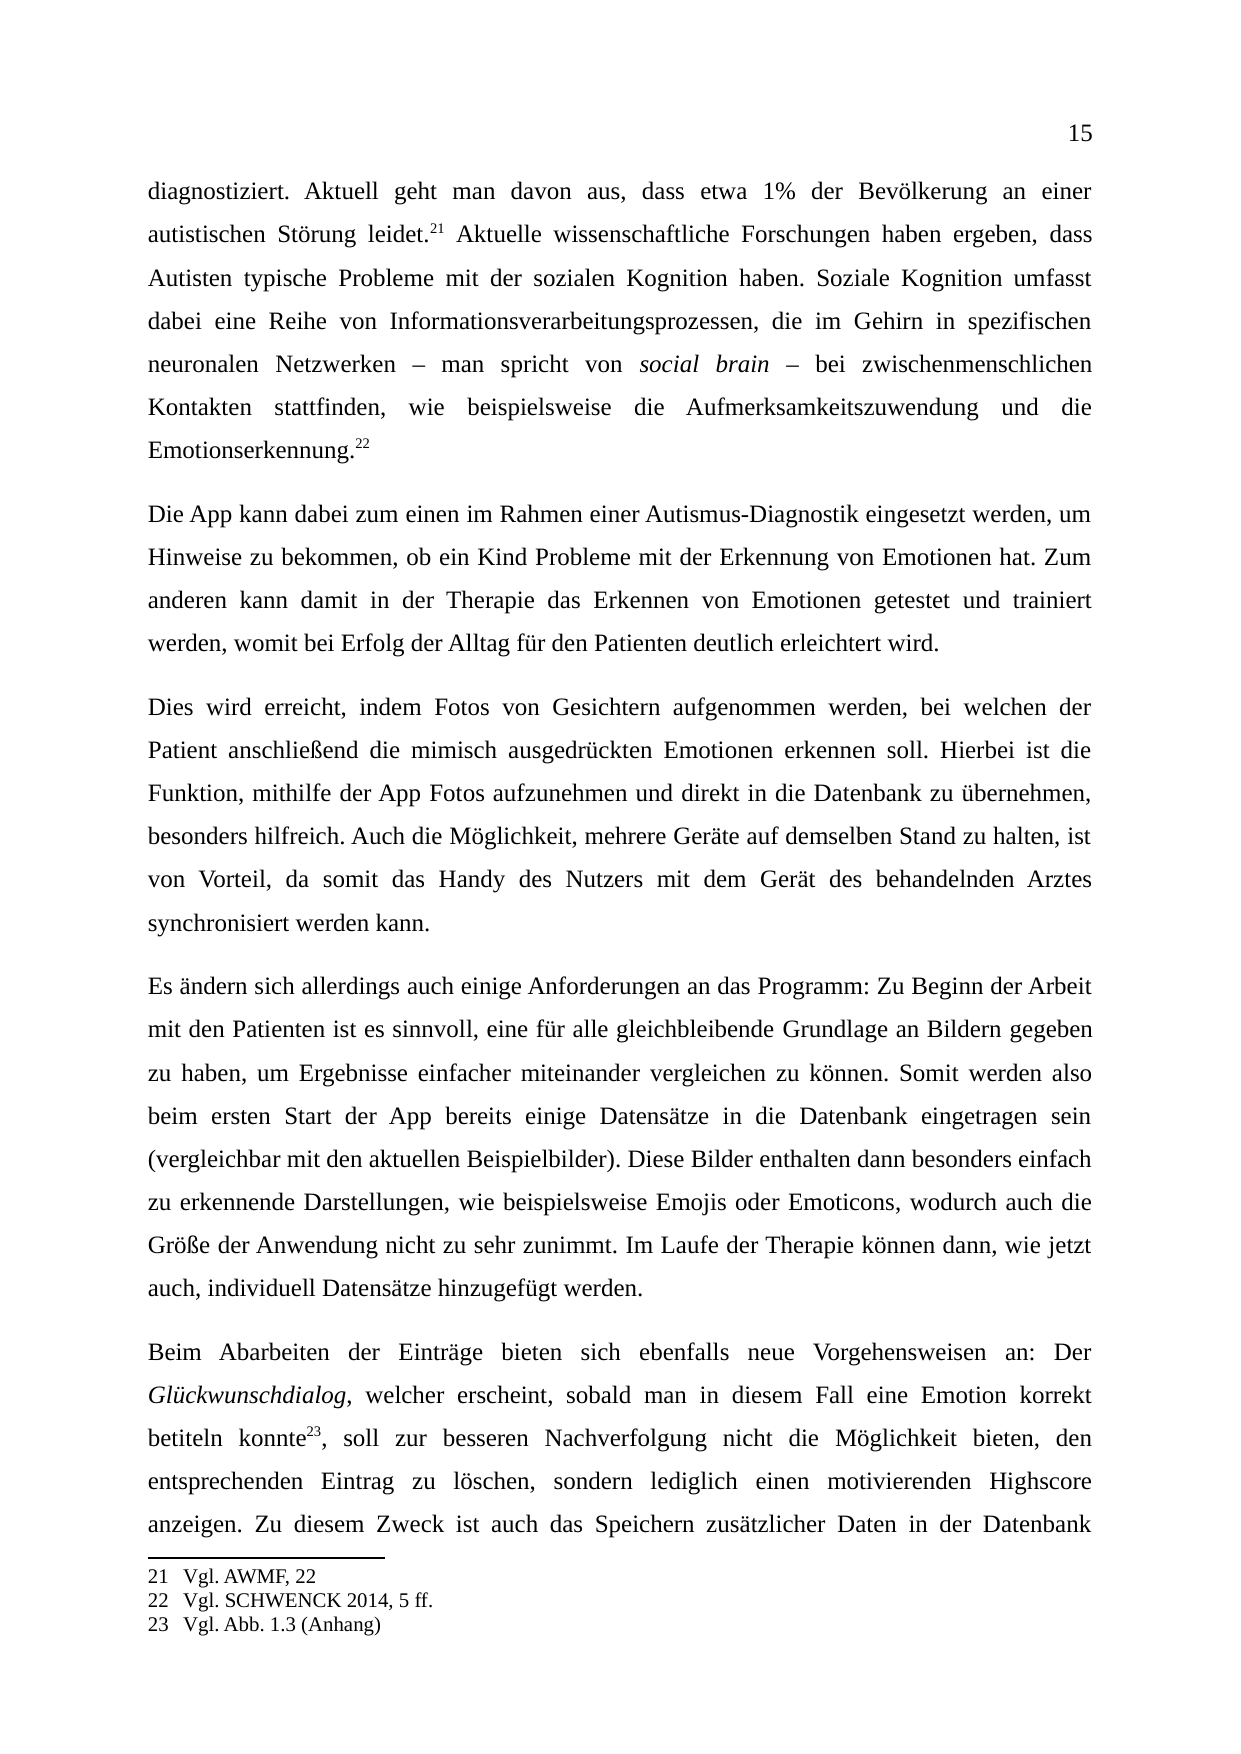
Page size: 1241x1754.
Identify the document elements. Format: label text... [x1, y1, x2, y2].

text Vgl. SCHWENCK 2014, 5 ff. [148, 1588, 1093, 1612]
text diagnostiziert. Aktuell geht man davon aus, dass etwa 1% der Bevölkerung an einer autistischen Störung leidet. Aktuelle wissenschaftliche Forschungen haben ergeben, dass Autisten typische Probleme mit der sozialen Kognition haben. Soziale Kognition umfasst dabei eine Reihe von Informationsverarbeitungsprozessen, die im Gehirn in spezifischen neuronalen Netzwerken – man spricht von social brain – bei zwischenmenschlichen Kontakten stattfinden, wie beispielsweise die Aufmerksamkeitszuwendung und die Emotionserkennung. [148, 176, 1093, 464]
text Vgl. AWMF, 22 [148, 1564, 1093, 1588]
text Die App kann dabei zum einen im Rahmen einer Autismus-Diagnostik eingesetzt werden, um Hinweise zu bekommen, ob ein Kind Probleme mit der Erkennung von Emotionen hat. Zum anderen kann damit in der Therapie das Erkennen von Emotionen getestet und trainiert werden, womit bei Erfolg der Alltag für den Patienten deutlich erleichtert wird. [148, 499, 1093, 657]
text Es ändern sich allerdings auch einige Anforderungen an das Programm: Zu Beginn der Arbeit mit den Patienten ist es sinnvoll, eine für alle gleichbleibende Grundlage an Bildern gegeben zu haben, um Ergebnisse einfacher miteinander vergleichen zu können. Somit werden also beim ersten Start der App bereits einige Datensätze in die Datenbank eingetragen sein (vergleichbar mit den aktuellen Beispielbilder). Diese Bilder enthalten dann besonders einfach zu erkennende Darstellungen, wie beispielsweise Emojis oder Emoticons, wodurch auch die Größe der Anwendung nicht zu sehr zunimmt. Im Laufe der Therapie können dann, wie jetzt auch, individuell Datensätze hinzugefügt werden. [148, 971, 1093, 1302]
text Vgl. Abb. 1.3 (Anhang) [148, 1612, 1093, 1636]
text Beim Abarbeiten der Einträge bieten sich ebenfalls neue Vorgehensweisen an: Der Glückwunschdialog, welcher erscheint, sobald man in diesem Fall eine Emotion korrekt betiteln konnte, soll zur besseren Nachverfolgung nicht die Möglichkeit bieten, den entsprechenden Eintrag zu löschen, sondern lediglich einen motivierenden Highscore anzeigen. Zu diesem Zweck ist auch das Speichern zusätzlicher Daten in der Datenbank [148, 1337, 1093, 1538]
text Dies wird erreicht, indem Fotos von Gesichtern aufgenommen werden, bei welchen der Patient anschließend die mimisch ausgedrückten Emotionen erkennen soll. Hierbei ist die Funktion, mithilfe der App Fotos aufzunehmen und direkt in die Datenbank zu übernehmen, besonders hilfreich. Auch die Möglichkeit, mehrere Geräte auf demselben Stand zu halten, ist von Vorteil, da somit das Handy des Nutzers mit dem Gerät des behandelnden Arztes synchronisiert werden kann. [148, 692, 1093, 936]
